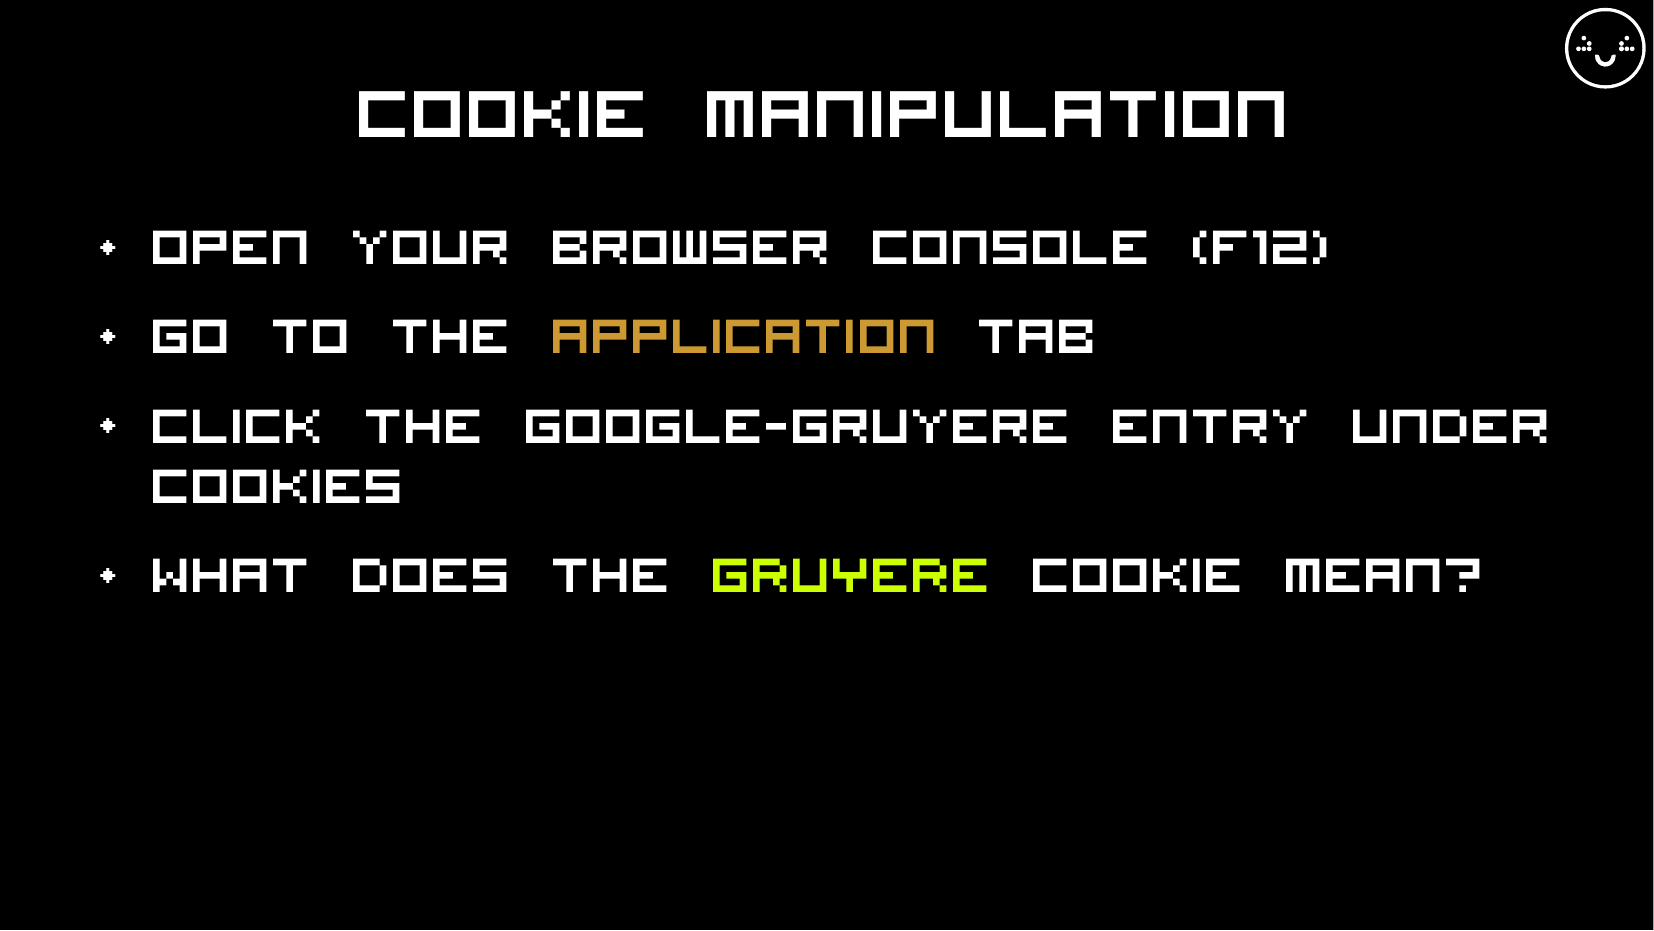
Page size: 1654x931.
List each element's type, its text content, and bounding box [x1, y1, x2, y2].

title Cookie manipulation [82, 37, 1571, 193]
list Open your browser console (F12) Go to the Application tab Click the google-gruyere entry under cookies What does the GRUYERE cookie mean? [82, 217, 1571, 758]
